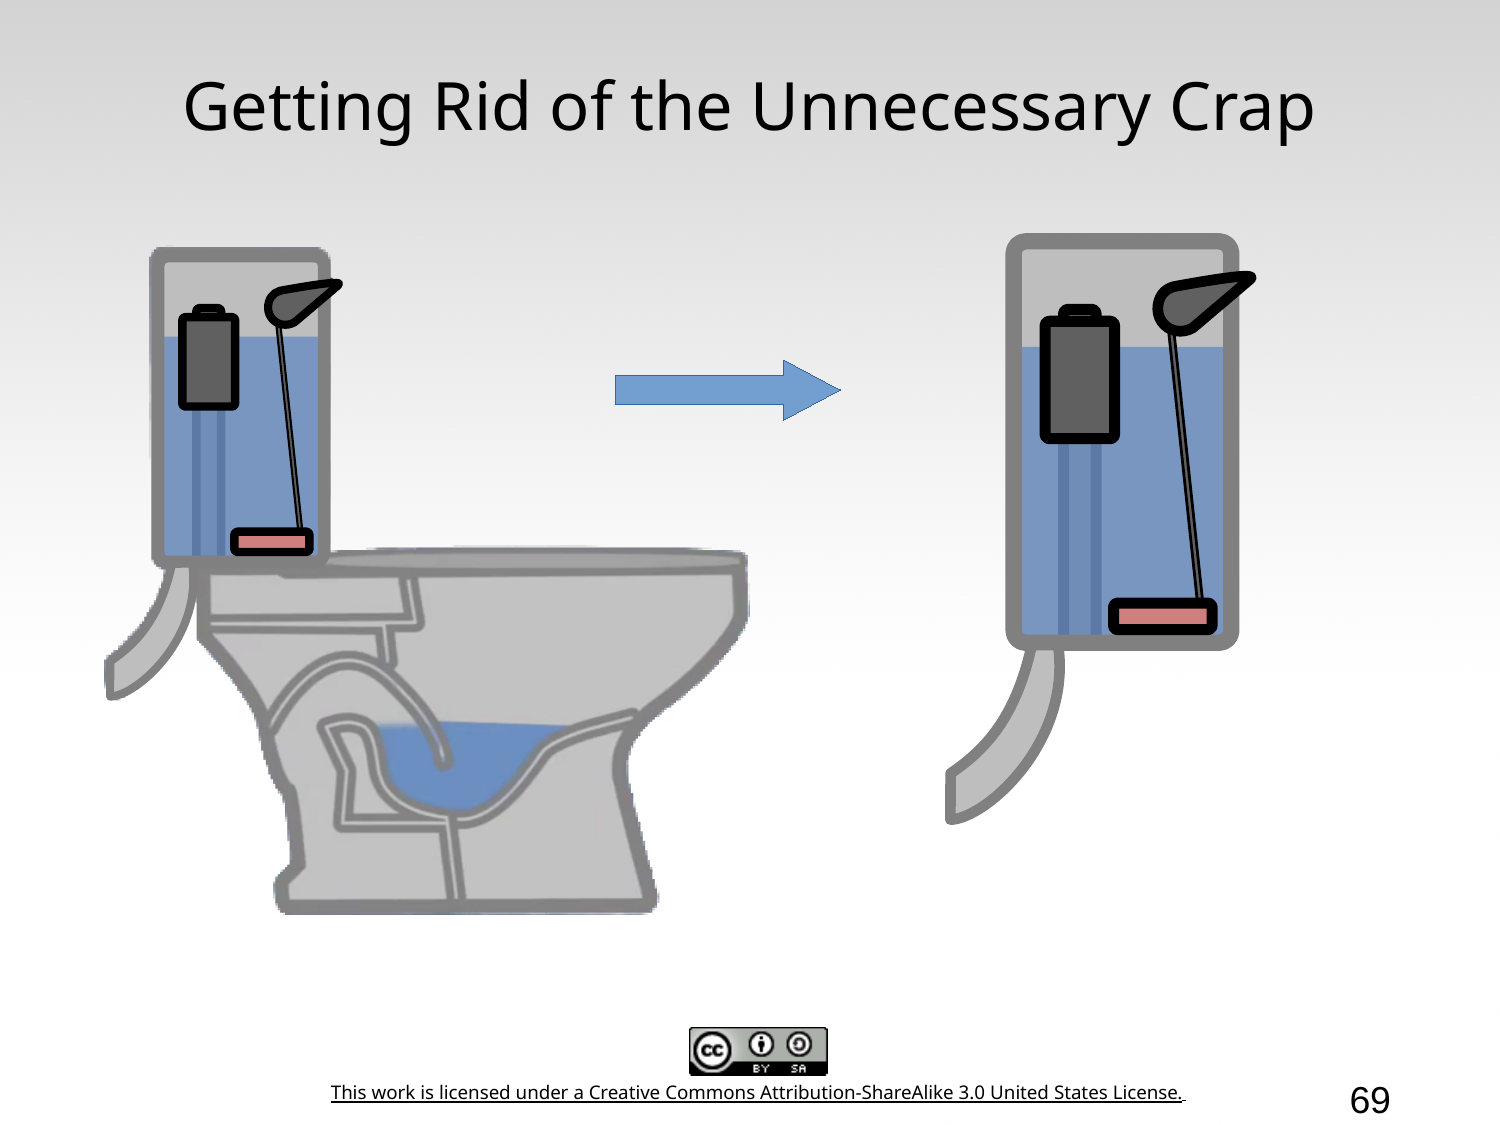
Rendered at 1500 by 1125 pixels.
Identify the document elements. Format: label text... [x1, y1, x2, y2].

title Getting Rid of the Unnecessary Crap [112, 49, 1388, 238]
text_box [615, 360, 841, 421]
picture [0, 0, 1500, 1125]
